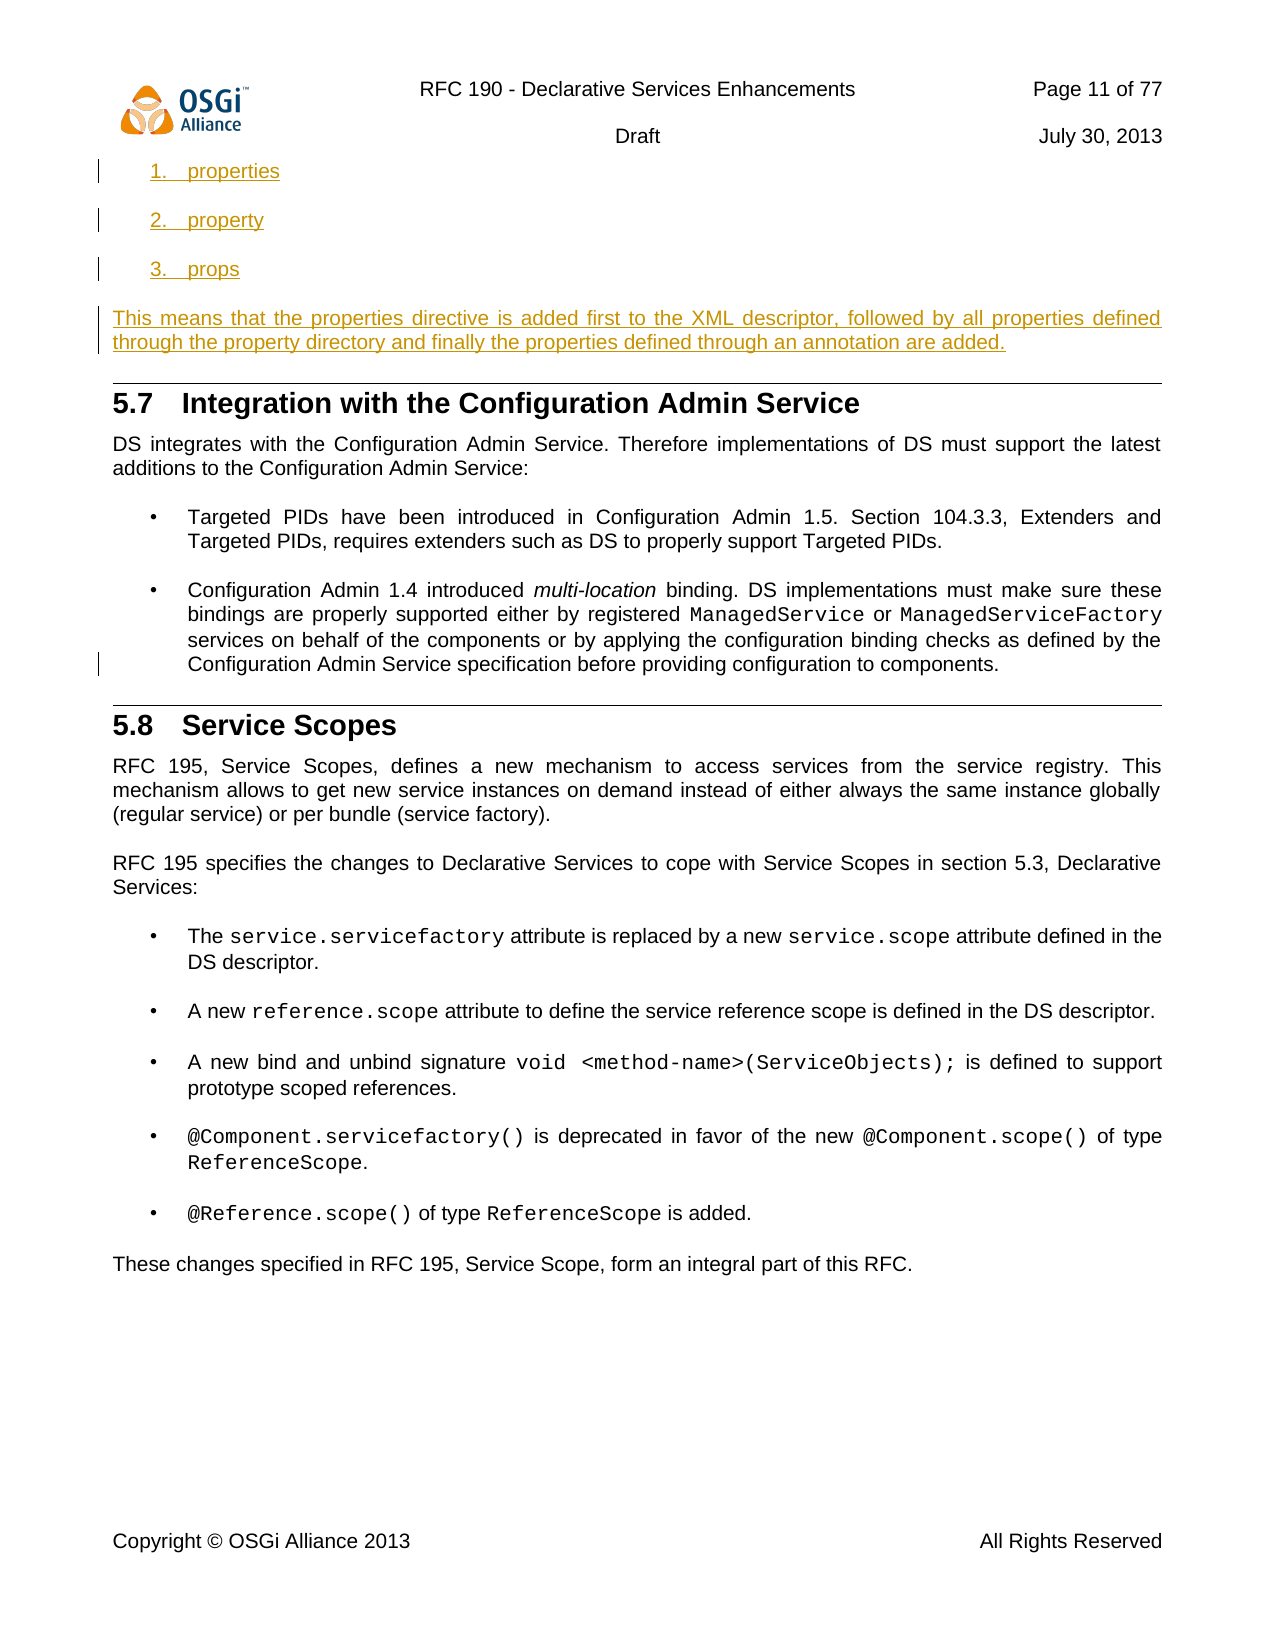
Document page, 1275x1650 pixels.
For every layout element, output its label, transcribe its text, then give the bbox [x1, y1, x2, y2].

list props [150, 257, 1162, 281]
text through the property directory and finally the properties defined through an annotation are added. [112, 328, 1162, 354]
list @Component.servicefactory() is deprecated in favor of the new @Component.scope() of type ReferenceScope. [150, 1124, 1162, 1176]
text DS integrates with the Configuration Admin Service. Therefore implementations of DS must support the latest additions to the Configuration Admin Service: [112, 432, 1162, 480]
subtitle Integration with the Configuration Admin Service [112, 384, 1162, 419]
subtitle Service Scopes [112, 706, 1162, 742]
list Targeted PIDs have been introduced in Configuration Admin 1.5. Section 104.3.3, Extenders and Targeted PIDs, requires extenders such as DS to properly support Targeted PIDs. [150, 505, 1162, 553]
list A new bind and unbind signature void <method-name>(ServiceObjects); is defined to support prototype scoped references. [150, 1049, 1162, 1099]
list properties [150, 159, 1162, 183]
list A new reference.scope attribute to define the service reference scope is defined in the DS descriptor. [150, 999, 1162, 1024]
text This means that the properties directive is added first to the XML descriptor, followed by all properties defined [112, 306, 1162, 327]
list Configuration Admin 1.4 introduced multi-location binding. DS implementations must make sure these bindings are properly supported either by registered ManagedService or ManagedServiceFactory services on behalf of the components or by applying the configuration binding checks as defined by the Configuration Admin Service specification before providing configuration to components. [150, 578, 1162, 676]
text RFC 195, Service Scopes, defines a new mechanism to access services from the service registry. This mechanism allows to get new service instances on demand instead of either always the same instance globally (regular service) or per bundle (service factory). [112, 754, 1162, 826]
list property [150, 208, 1162, 232]
list @Reference.scope() of type ReferenceScope is added. [150, 1201, 1162, 1227]
text RFC 195 specifies the changes to Declarative Services to cope with Service Scopes in section 5.3, Declarative Services: [112, 851, 1162, 899]
list The service.servicefactory attribute is replaced by a new service.scope attribute defined in the DS descriptor. [150, 924, 1162, 974]
picture [113, 78, 257, 142]
text These changes specified in RFC 195, Service Scope, form an integral part of this RFC. [112, 1252, 1162, 1276]
